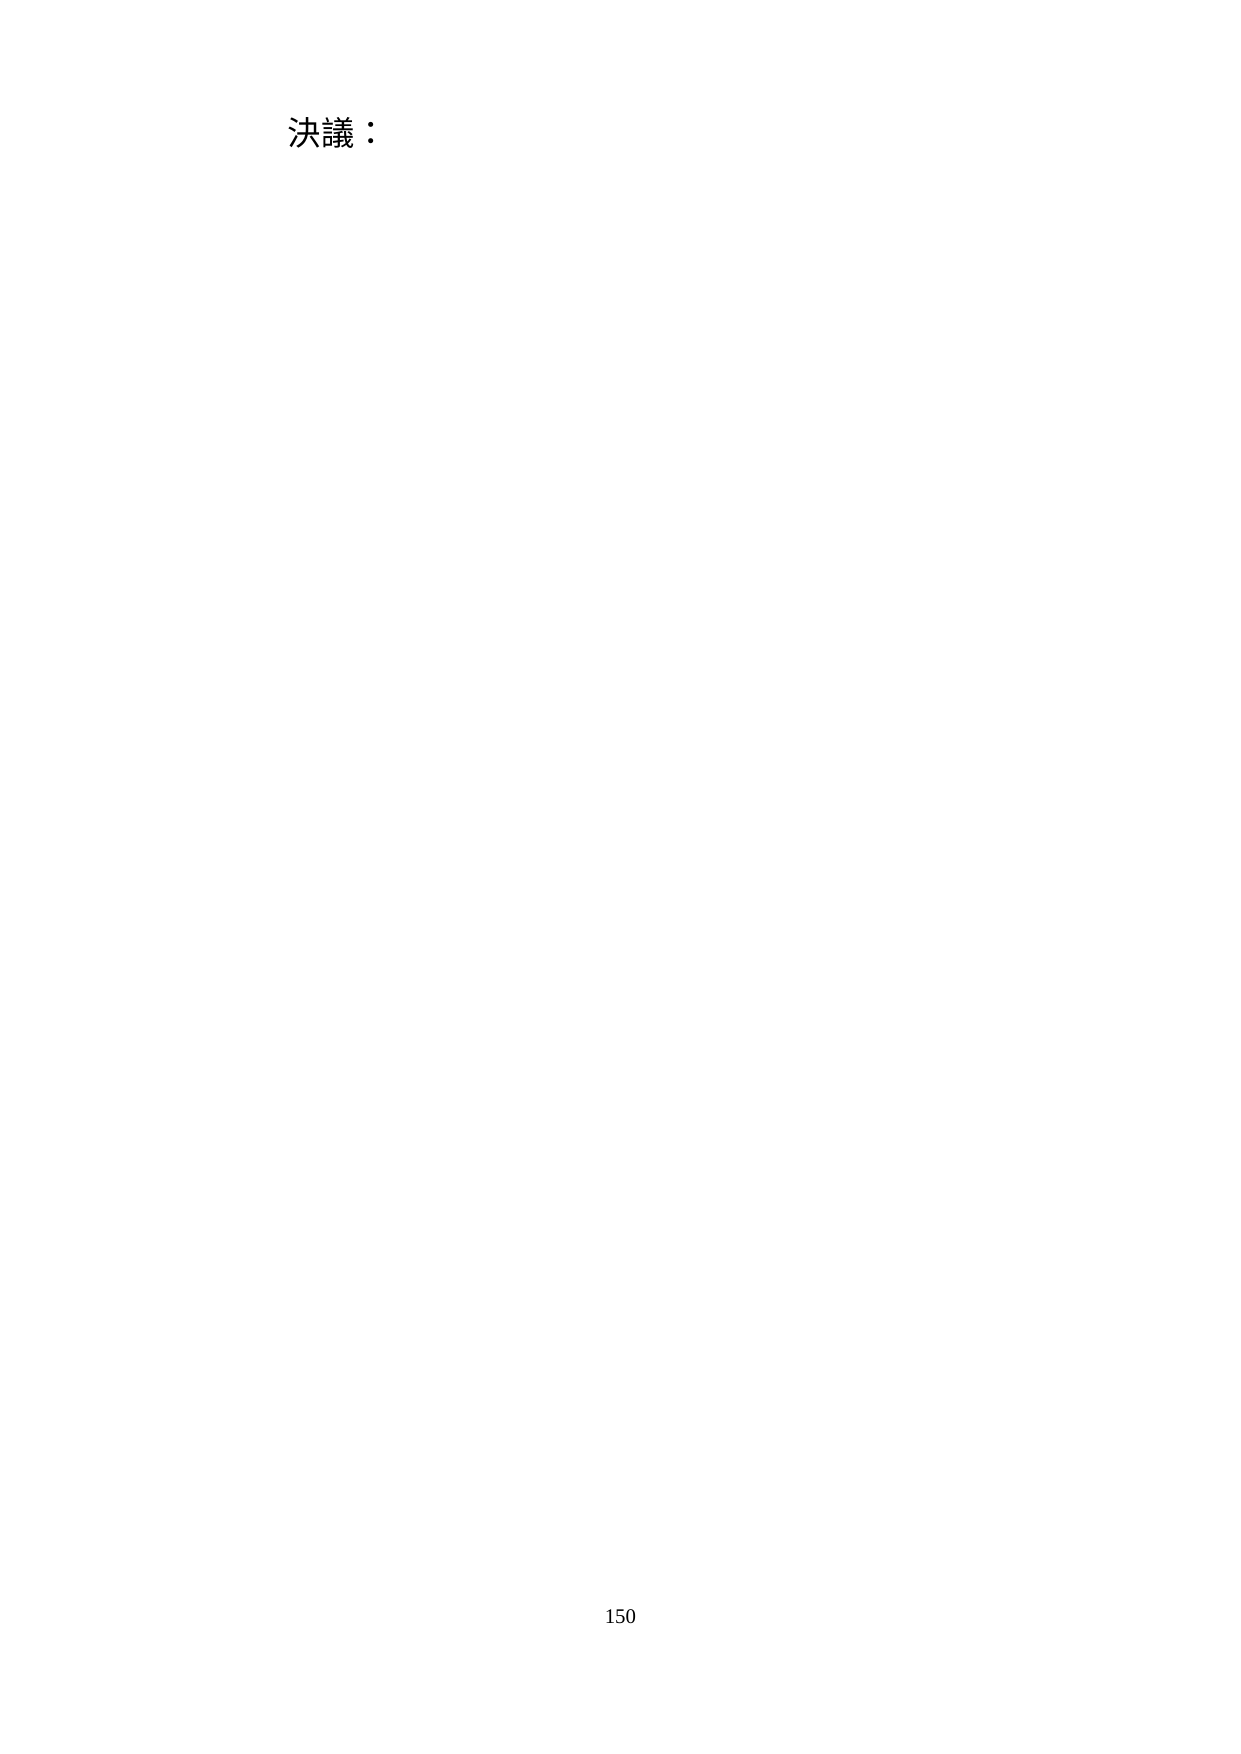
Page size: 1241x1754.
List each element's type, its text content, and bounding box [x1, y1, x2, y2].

text 決議： [287, 89, 1053, 152]
